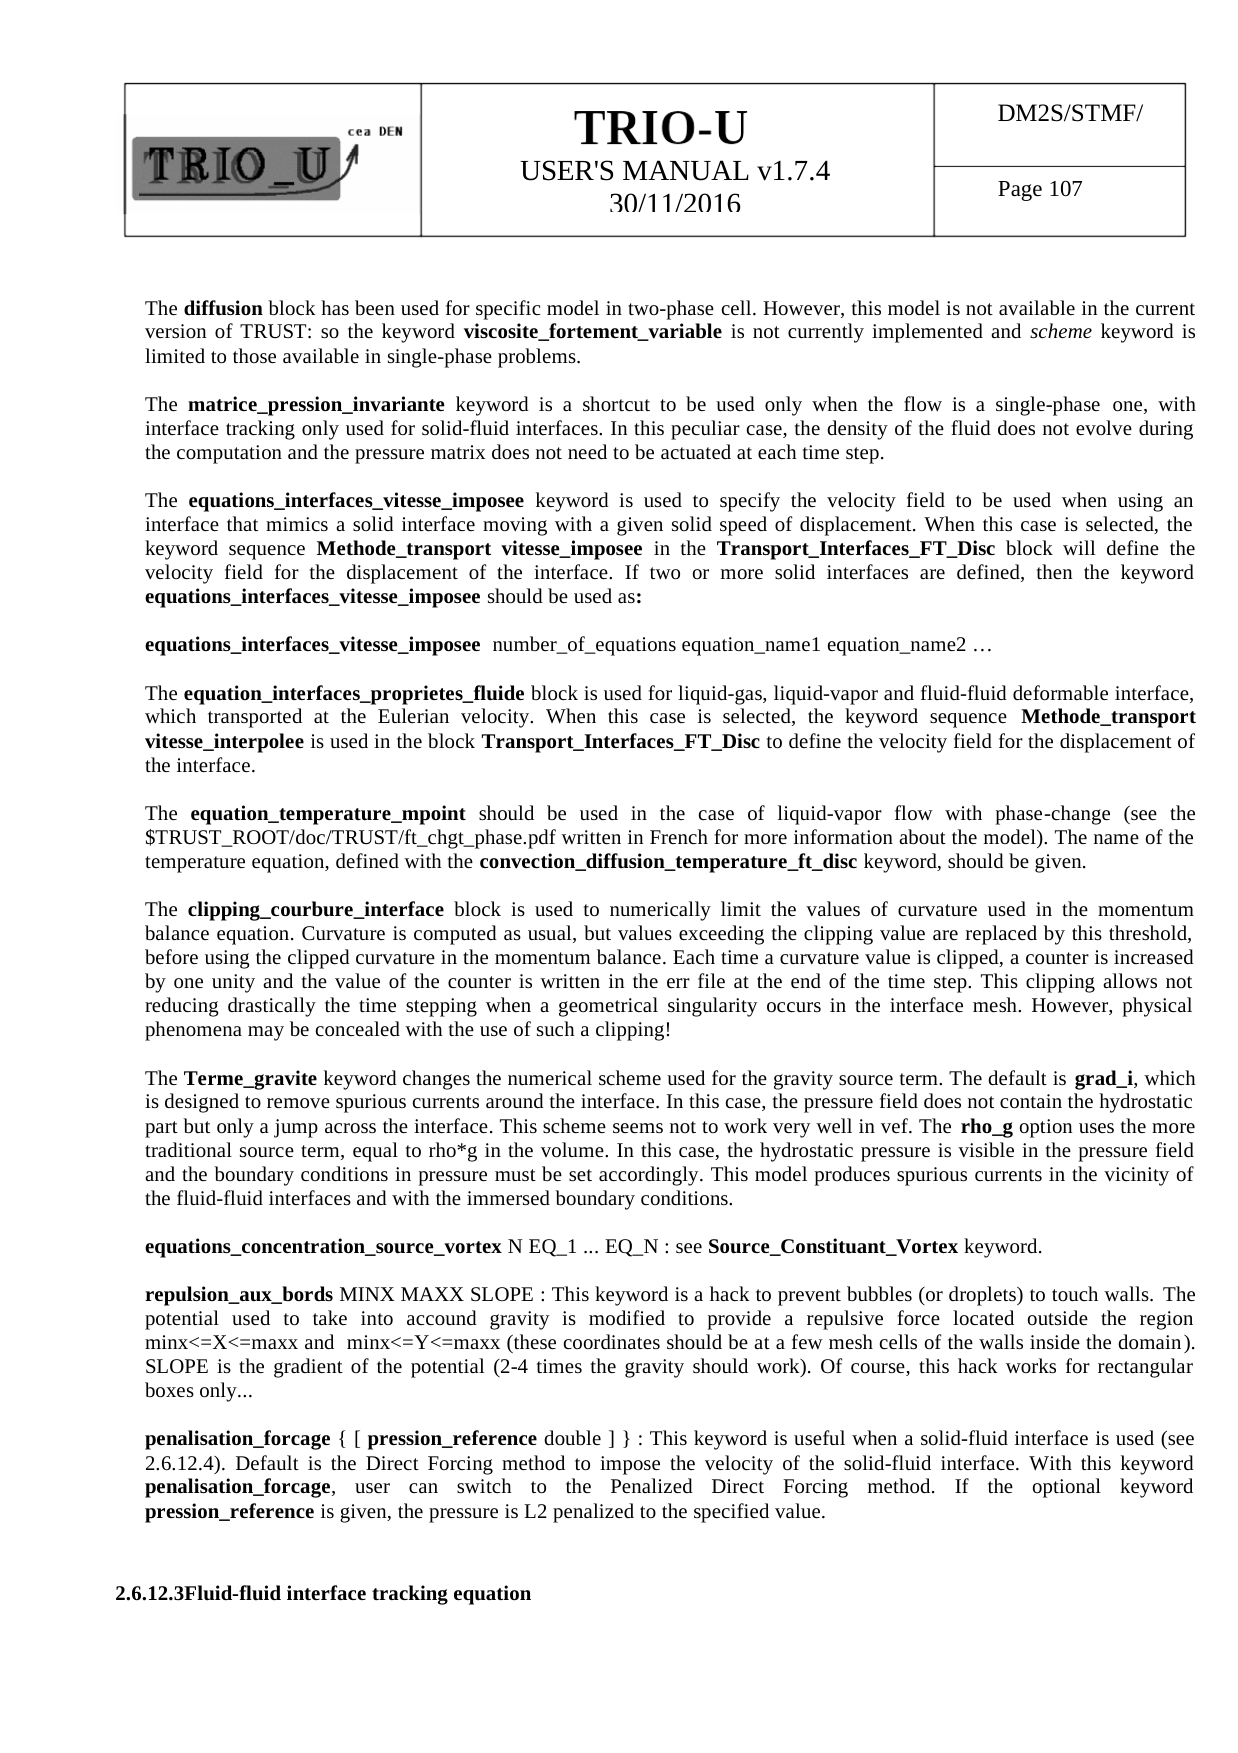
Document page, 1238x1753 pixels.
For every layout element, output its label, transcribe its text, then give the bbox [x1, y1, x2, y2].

text The equation_temperature_mpoint should be used in the case of liquid-vapor flow with phase-change (see the $TRUST_ROOT/doc/TRUST/ft_chgt_phase.pdf written in French for more information about the model). The name of the temperature equation, defined with the convection_diffusion_temperature_ft_disc keyword, should be given. [145, 801, 1196, 873]
subtitle Fluid-fluid interface tracking equation [115, 1581, 1165, 1605]
text equations_concentration_source_vortex N EQ_1 ... EQ_N : see Source_Constituant_Vortex keyword. [145, 1234, 1196, 1258]
text The equations_interfaces_vitesse_imposee keyword is used to specify the velocity field to be used when using an interface that mimics a solid interface moving with a given solid speed of displacement. When this case is selected, the keyword sequence Methode_transport vitesse_imposee in the Transport_Interfaces_FT_Disc block will define the velocity field for the displacement of the interface. If two or more solid interfaces are defined, then the keyword equations_interfaces_vitesse_imposee should be used as: [145, 488, 1196, 608]
text The matrice_pression_invariante keyword is a shortcut to be used only when the flow is a single-phase one, with interface tracking only used for solid-fluid interfaces. In this peculiar case, the density of the fluid does not evolve during the computation and the pressure matrix does not need to be actuated at each time step. [145, 392, 1196, 464]
text The Terme_gravite keyword changes the numerical scheme used for the gravity source term. The default is grad_i, which is designed to remove spurious currents around the interface. In this case, the pressure field does not contain the hydrostatic part but only a jump across the interface. This scheme seems not to work very well in vef. The rho_g option uses the more traditional source term, equal to rho*g in the volume. In this case, the hydrostatic pressure is visible in the pressure field and the boundary conditions in pressure must be set accordingly. This model produces spurious currents in the vicinity of the fluid-fluid interfaces and with the immersed boundary conditions. [145, 1065, 1196, 1210]
text repulsion_aux_bords MINX MAXX SLOPE : This keyword is a hack to prevent bubbles (or droplets) to touch walls. The potential used to take into accound gravity is modified to provide a repulsive force located outside the region minx<=X<=maxx and minx<=Y<=maxx (these coordinates should be at a few mesh cells of the walls inside the domain). SLOPE is the gradient of the potential (2-4 times the gravity should work). Of course, this hack works for rectangular boxes only... [145, 1282, 1196, 1402]
text The equation_interfaces_proprietes_fluide block is used for liquid-gas, liquid-vapor and fluid-fluid deformable interface, which transported at the Eulerian velocity. When this case is selected, the keyword sequence Methode_transport vitesse_interpolee is used in the block Transport_Interfaces_FT_Disc to define the velocity field for the displacement of the interface. [145, 680, 1196, 777]
text equations_interfaces_vitesse_imposee number_of_equations equation_name1 equation_name2 … [145, 632, 1196, 656]
text penalisation_forcage { [ pression_reference double ] } : This keyword is useful when a solid-fluid interface is used (see 2.6.12.4). Default is the Direct Forcing method to impose the velocity of the solid-fluid interface. With this keyword penalisation_forcage, user can switch to the Penalized Direct Forcing method. If the optional keyword pression_reference is given, the pressure is L2 penalized to the specified value. [145, 1426, 1196, 1522]
text The clipping_courbure_interface block is used to numerically limit the values of curvature used in the momentum balance equation. Curvature is computed as usual, but values exceeding the clipping value are replaced by this threshold, before using the clipped curvature in the momentum balance. Each time a curvature value is clipped, a counter is increased by one unity and the value of the counter is written in the err file at the end of the time step. This clipping allows not reducing drastically the time stepping when a geometrical singularity occurs in the interface mesh. However, physical phenomena may be concealed with the use of such a clipping! [145, 897, 1196, 1041]
text The diffusion block has been used for specific model in two-phase cell. However, this model is not available in the current version of TRUST: so the keyword viscosite_fortement_variable is not currently implemented and scheme keyword is limited to those available in single-phase problems. [145, 295, 1196, 367]
